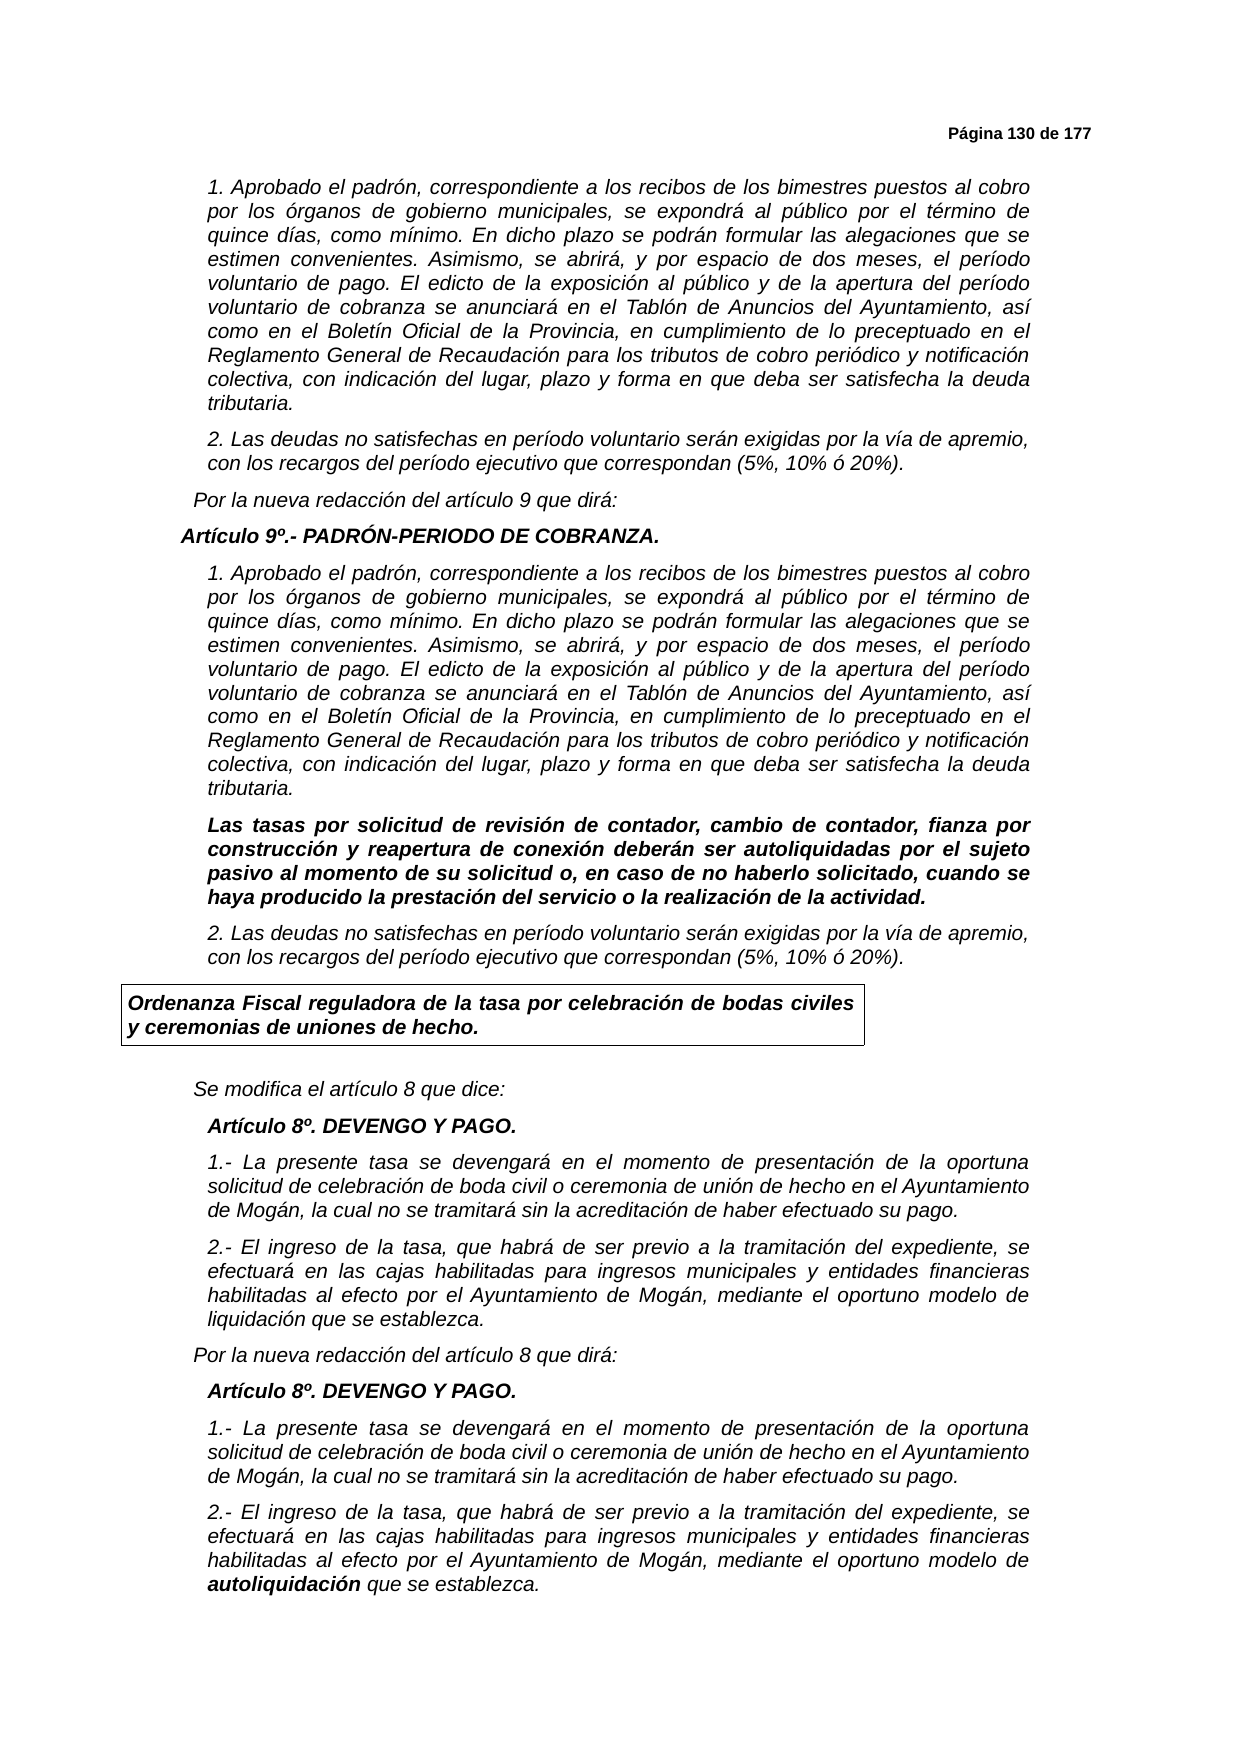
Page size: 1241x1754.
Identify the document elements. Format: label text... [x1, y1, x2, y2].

text 2. Las deudas no satisfechas en período voluntario serán exigidas por la vía de apremio, con los recargos del período ejecutivo que correspondan (5%, 10% ó 20%). [207, 427, 1033, 475]
text Se modifica el artículo 8 que dice: [193, 1077, 1033, 1101]
text Las tasas por solicitud de revisión de contador, cambio de contador, fianza por construcción y reapertura de conexión deberán ser autoliquidadas por el sujeto pasivo al momento de su solicitud o, en caso de no haberlo solicitado, cuando se haya producido la prestación del servicio o la realización de la actividad. [207, 813, 1033, 908]
text Artículo 8º. DEVENGO Y PAGO. [207, 1379, 1033, 1403]
text Por la nueva redacción del artículo 8 que dirá: [193, 1343, 1033, 1367]
text 1. Aprobado el padrón, correspondiente a los recibos de los bimestres puestos al cobro por los órganos de gobierno municipales, se expondrá al público por el término de quince días, como mínimo. En dicho plazo se podrán formular las alegaciones que se estimen convenientes. Asimismo, se abrirá, y por espacio de dos meses, el período voluntario de pago. El edicto de la exposición al público y de la apertura del período voluntario de cobranza se anunciará en el Tablón de Anuncios del Ayuntamiento, así como en el Boletín Oficial de la Provincia, en cumplimiento de lo preceptuado en el Reglamento General de Recaudación para los tributos de cobro periódico y notificación colectiva, con indicación del lugar, plazo y forma en que deba ser satisfecha la deuda tributaria. [207, 175, 1033, 415]
text Artículo 9º.- PADRÓN-PERIODO DE COBRANZA. [181, 524, 1033, 548]
text 2. Las deudas no satisfechas en período voluntario serán exigidas por la vía de apremio, con los recargos del período ejecutivo que correspondan (5%, 10% ó 20%). [207, 921, 1033, 969]
text 1.- La presente tasa se devengará en el momento de presentación de la oportuna solicitud de celebración de boda civil o ceremonia de unión de hecho en el Ayuntamiento de Mogán, la cual no se tramitará sin la acreditación de haber efectuado su pago. [207, 1416, 1033, 1488]
text 2.- El ingreso de la tasa, que habrá de ser previo a la tramitación del expediente, se efectuará en las cajas habilitadas para ingresos municipales y entidades financieras habilitadas al efecto por el Ayuntamiento de Mogán, mediante el oportuno modelo de liquidación que se establezca. [207, 1234, 1033, 1330]
table_header Ordenanza Fiscal reguladora de la tasa por celebración de bodas civiles y ceremonias de uniones de hecho. [118, 981, 956, 1077]
text 1.- La presente tasa se devengará en el momento de presentación de la oportuna solicitud de celebración de boda civil o ceremonia de unión de hecho en el Ayuntamiento de Mogán, la cual no se tramitará sin la acreditación de haber efectuado su pago. [207, 1150, 1033, 1222]
text Por la nueva redacción del artículo 9 que dirá: [193, 488, 1033, 512]
text 1. Aprobado el padrón, correspondiente a los recibos de los bimestres puestos al cobro por los órganos de gobierno municipales, se expondrá al público por el término de quince días, como mínimo. En dicho plazo se podrán formular las alegaciones que se estimen convenientes. Asimismo, se abrirá, y por espacio de dos meses, el período voluntario de pago. El edicto de la exposición al público y de la apertura del período voluntario de cobranza se anunciará en el Tablón de Anuncios del Ayuntamiento, así como en el Boletín Oficial de la Provincia, en cumplimiento de lo preceptuado en el Reglamento General de Recaudación para los tributos de cobro periódico y notificación colectiva, con indicación del lugar, plazo y forma en que deba ser satisfecha la deuda tributaria. [207, 561, 1033, 800]
text 2.- El ingreso de la tasa, que habrá de ser previo a la tramitación del expediente, se efectuará en las cajas habilitadas para ingresos municipales y entidades financieras habilitadas al efecto por el Ayuntamiento de Mogán, mediante el oportuno modelo de autoliquidación que se establezca. [207, 1500, 1033, 1596]
text Artículo 8º. DEVENGO Y PAGO. [207, 1114, 1033, 1138]
